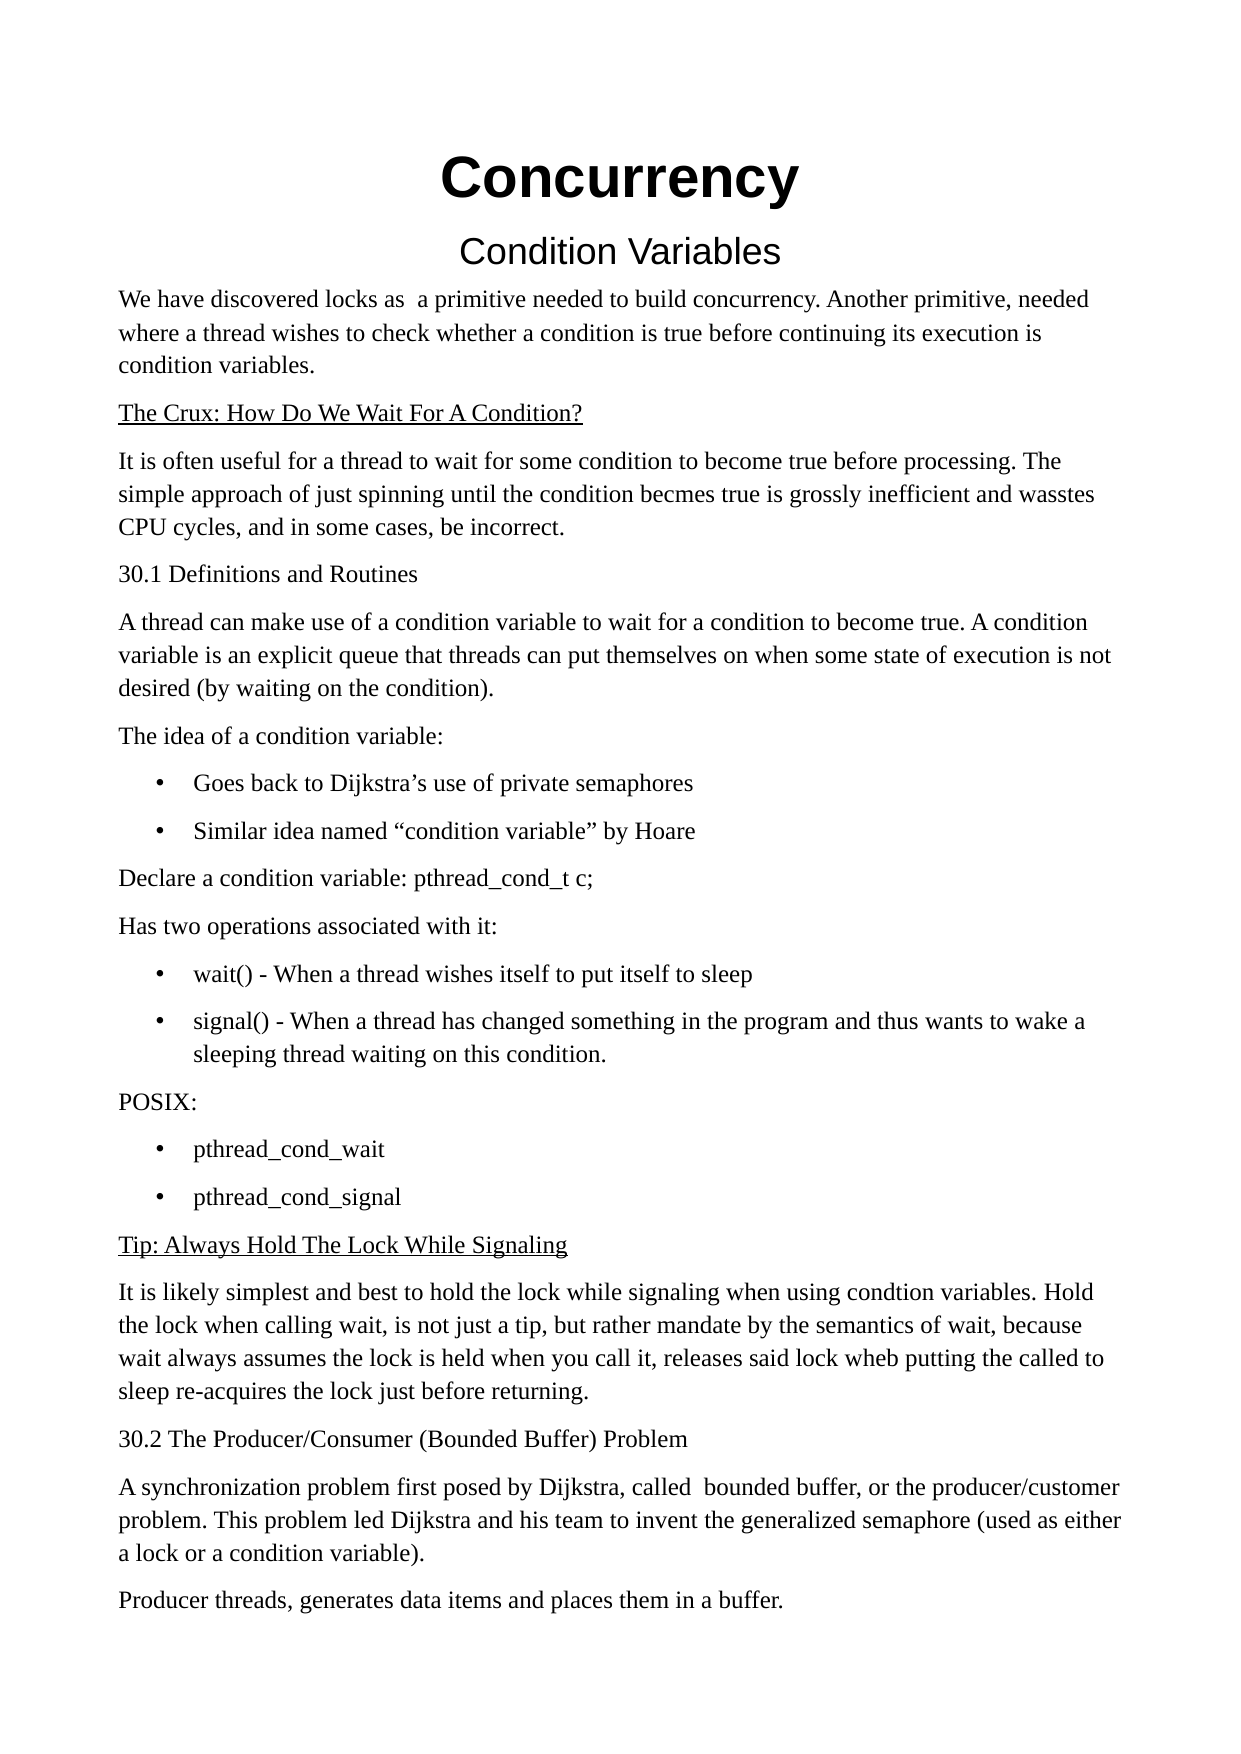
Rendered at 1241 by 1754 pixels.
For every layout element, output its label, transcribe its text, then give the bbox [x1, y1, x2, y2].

text Declare a condition variable: pthread_cond_t c; [118, 863, 1122, 892]
text It is often useful for a thread to wait for some condition to become true before processing. The simple approach of just spinning until the condition becmes true is grossly inefficient and wasstes CPU cycles, and in some cases, be incorrect. [118, 446, 1122, 541]
text We have discovered locks as a primitive needed to build concurrency. Another primitive, needed where a thread wishes to check whether a condition is true before continuing its execution is condition variables. [118, 284, 1122, 379]
list pthread_cond_signal [156, 1182, 1122, 1211]
text A thread can make use of a condition variable to wait for a condition to become true. A condition variable is an explicit queue that threads can put themselves on when some state of execution is not desired (by waiting on the condition). [118, 607, 1122, 702]
text It is likely simplest and best to hold the lock while signaling when using condtion variables. Hold the lock when calling wait, is not just a tip, but rather mandate by the semantics of wait, because wait always assumes the lock is held when you call it, releases said lock wheb putting the called to sleep re-acquires the lock just before returning. [118, 1277, 1122, 1405]
list Similar idea named “condition variable” by Hoare [156, 816, 1122, 845]
subtitle Condition Variables [118, 229, 1122, 272]
text Has two operations associated with it: [118, 911, 1122, 940]
text 30.2 The Producer/Consumer (Bounded Buffer) Problem [118, 1424, 1122, 1453]
text The idea of a condition variable: [118, 721, 1122, 749]
title Concurrency [118, 143, 1122, 210]
text POSIX: [118, 1087, 1122, 1116]
text 30.1 Definitions and Routines [118, 559, 1122, 588]
list pthread_cond_wait [156, 1134, 1122, 1163]
text The Crux: How Do We Wait For A Condition? [118, 398, 1122, 427]
text Producer threads, generates data items and places them in a buffer. [118, 1585, 1122, 1614]
text A synchronization problem first posed by Dijkstra, called bounded buffer, or the producer/customer problem. This problem led Dijkstra and his team to invent the generalized semaphore (used as either a lock or a condition variable). [118, 1472, 1122, 1566]
list wait() - When a thread wishes itself to put itself to sleep [156, 959, 1122, 987]
list signal() - When a thread has changed something in the program and thus wants to wake a sleeping thread waiting on this condition. [156, 1006, 1122, 1068]
text Tip: Always Hold The Lock While Signaling [118, 1230, 1122, 1258]
list Goes back to Dijkstra’s use of private semaphores [156, 768, 1122, 797]
